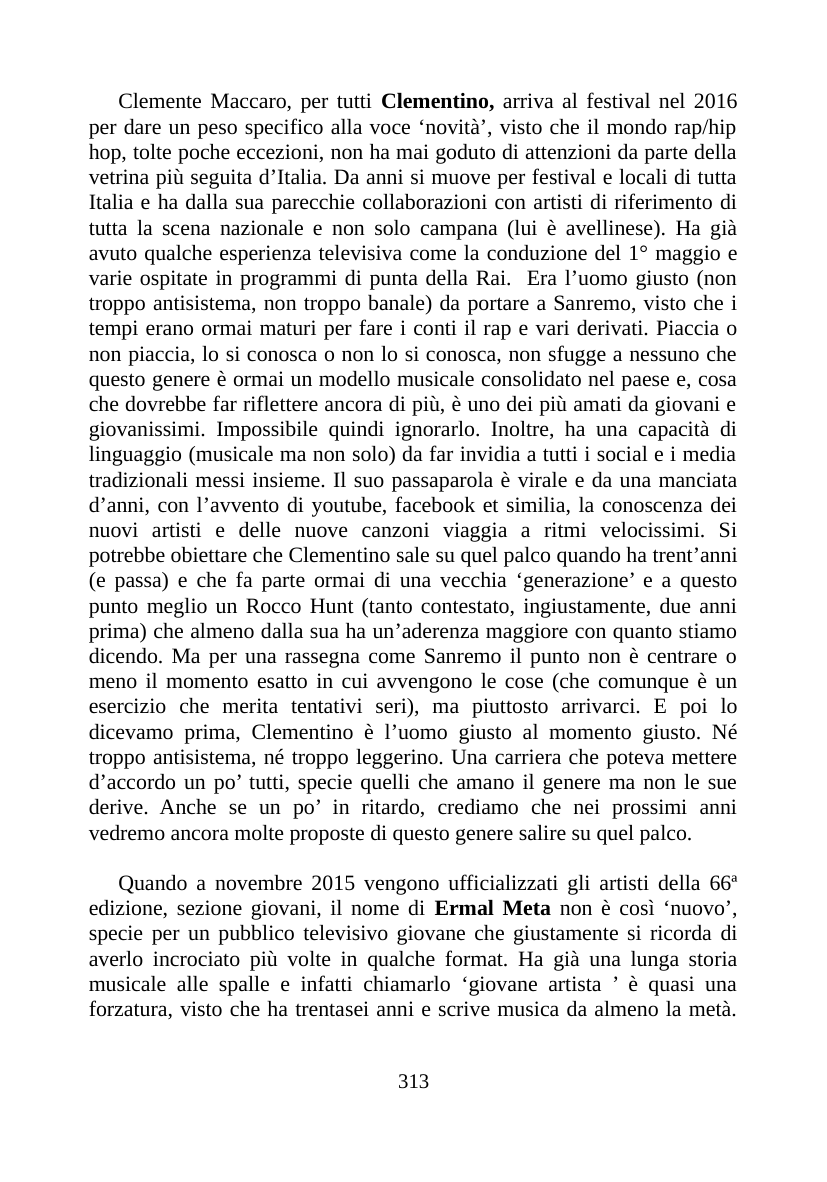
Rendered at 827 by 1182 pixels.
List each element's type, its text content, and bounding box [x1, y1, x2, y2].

text Clemente Maccaro, per tutti Clementino, arriva al festival nel 2016 per dare un peso specifico alla voce ‘novità’, visto che il mondo rap/hip hop, tolte poche eccezioni, non ha mai goduto di attenzioni da parte della vetrina più seguita d’Italia. Da anni si muove per festival e locali di tutta Italia e ha dalla sua parecchie collaborazioni con artisti di riferimento di tutta la scena nazionale e non solo campana (lui è avellinese). Ha già avuto qualche esperienza televisiva come la conduzione del 1° maggio e varie ospitate in programmi di punta della Rai. Era l’uomo giusto (non troppo antisistema, non troppo banale) da portare a Sanremo, visto che i tempi erano ormai maturi per fare i conti il rap e vari derivati. Piaccia o non piaccia, lo si conosca o non lo si conosca, non sfugge a nessuno che questo genere è ormai un modello musicale consolidato nel paese e, cosa che dovrebbe far riflettere ancora di più, è uno dei più amati da giovani e giovanissimi. Impossibile quindi ignorarlo. Inoltre, ha una capacità di linguaggio (musicale ma non solo) da far invidia a tutti i social e i media tradizionali messi insieme. Il suo passaparola è virale e da una manciata d’anni, con l’avvento di youtube, facebook et similia, la conoscenza dei nuovi artisti e delle nuove canzoni viaggia a ritmi velocissimi. Si potrebbe obiettare che Clementino sale su quel palco quando ha trent’anni (e passa) e che fa parte ormai di una vecchia ‘generazione’ e a questo punto meglio un Rocco Hunt (tanto contestato, ingiustamente, due anni prima) che almeno dalla sua ha un’aderenza maggiore con quanto stiamo dicendo. Ma per una rassegna come Sanremo il punto non è centrare o meno il momento esatto in cui avvengono le cose (che comunque è un esercizio che merita tentativi seri), ma piuttosto arrivarci. E poi lo dicevamo prima, Clementino è l’uomo giusto al momento giusto. Né troppo antisistema, né troppo leggerino. Una carriera che poteva mettere d’accordo un po’ tutti, specie quelli che amano il genere ma non le sue derive. Anche se un po’ in ritardo, crediamo che nei prossimi anni vedremo ancora molte proposte di questo genere salire su quel palco. [88, 88, 738, 845]
text Quando a novembre 2015 vengono ufficializzati gli artisti della 66ª edizione, sezione giovani, il nome di Ermal Meta non è così ‘nuovo’, specie per un pubblico televisivo giovane che giustamente si ricorda di averlo incrociato più volte in qualche format. Ha già una lunga storia musicale alle spalle e infatti chiamarlo ‘giovane artista ’ è quasi una forzatura, visto che ha trentasei anni e scrive musica da almeno la metà. [88, 870, 738, 1021]
